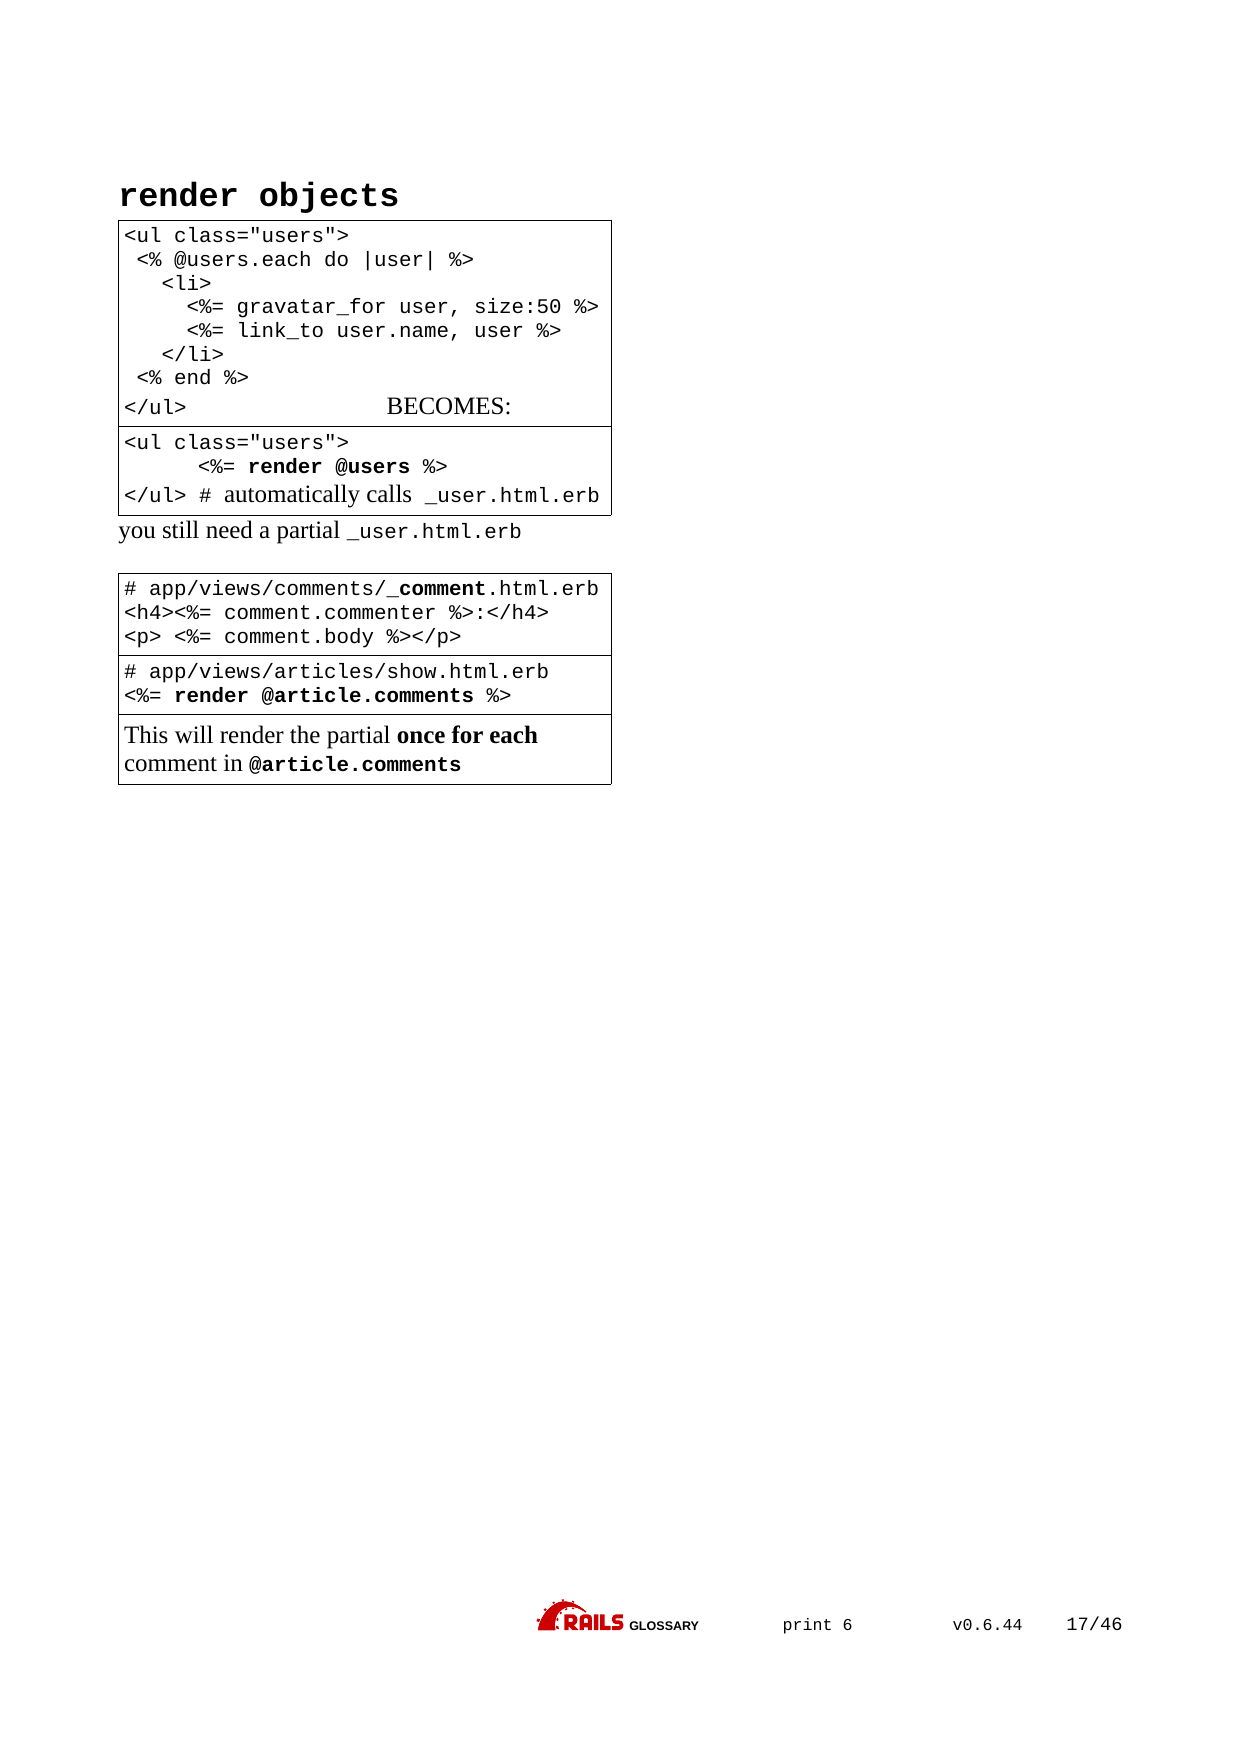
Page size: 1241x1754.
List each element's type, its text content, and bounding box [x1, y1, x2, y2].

table_cell # app/views/articles/show.html.erb <%= render @article.comments %> [119, 656, 611, 714]
text you still need a partial _user.html.erb [118, 516, 611, 544]
table_cell <ul class="users"> <%= render @users %> </ul> # automatically calls _user.html.erb [119, 427, 611, 514]
table_header <ul class="users"> <% @users.each do |user| %> <li> <%= gravatar_for user, size:50 %> <%= link_to user.name, user %> </li> <% end %> </ul> BECOMES: [119, 221, 611, 426]
table_cell This will render the partial once for each comment in @article.comments [119, 715, 611, 784]
subtitle render objects [118, 178, 611, 217]
table_header # app/views/comments/_comment.html.erb <h4><%= comment.commenter %>:</h4> <p> <%= comment.body %></p> [119, 574, 611, 655]
